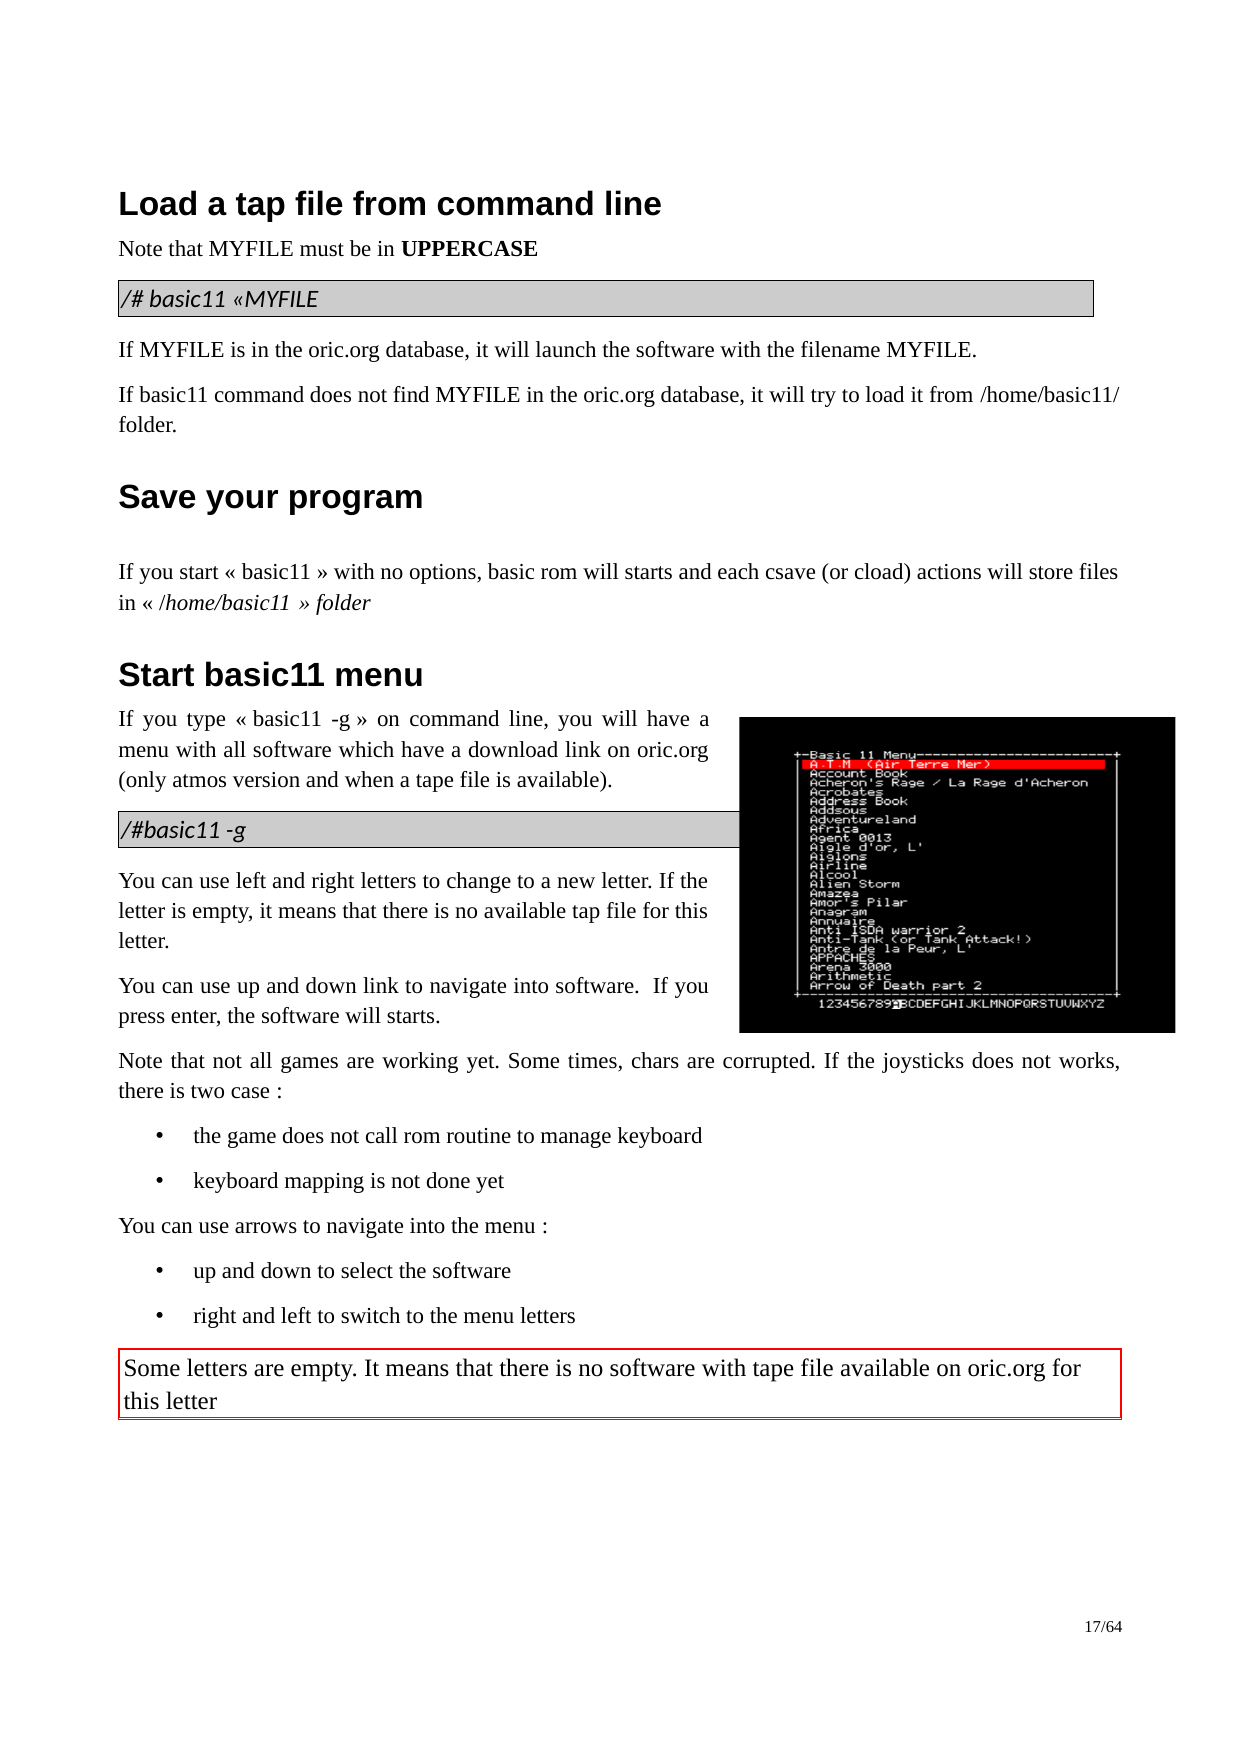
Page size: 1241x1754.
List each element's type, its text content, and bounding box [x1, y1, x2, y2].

text /# basic11 «MYFILE [119, 281, 1093, 316]
subtitle Start basic11 menu [118, 654, 1122, 693]
text If you type « basic11 -g » on command line, you will have a menu with all software which have a download link on oric.org (only atmos version and when a tape file is available). [118, 706, 1122, 792]
text If MYFILE is in the oric.org database, it will launch the software with the filename MYFILE. [118, 336, 1122, 362]
list up and down to select the software [156, 1258, 1122, 1284]
list keyboard mapping is not done yet [156, 1168, 1122, 1194]
picture [739, 717, 1176, 1033]
subtitle Load a tap file from command line [118, 184, 1122, 223]
subtitle Save your program [118, 477, 1122, 516]
text /#basic11 -g [119, 812, 739, 847]
text Some letters are empty. It means that there is no software with tape file available on oric.org for this letter [120, 1350, 1120, 1417]
text If basic11 command does not find MYFILE in the oric.org database, it will try to load it from /home/basic11/ folder. [118, 381, 1122, 437]
text You can use up and down link to navigate into software. If you press enter, the software will starts. [118, 972, 739, 1029]
text Note that not all games are working yet. Some times, chars are corrupted. If the joysticks does not works, there is two case : [118, 1047, 1122, 1104]
text Note that MYFILE must be in UPPERCASE [118, 235, 1122, 261]
text If you start « basic11 » with no options, basic rom will starts and each csave (or cload) actions will store files in « /home/basic11 » folder [118, 528, 1122, 615]
text You can use arrows to navigate into the menu : [118, 1213, 1122, 1239]
list right and left to switch to the menu letters [156, 1303, 1122, 1329]
list the game does not call rom routine to manage keyboard [156, 1123, 1122, 1149]
text You can use left and right letters to change to a new letter. If the letter is empty, it means that there is no available tap file for this letter. [118, 867, 739, 953]
